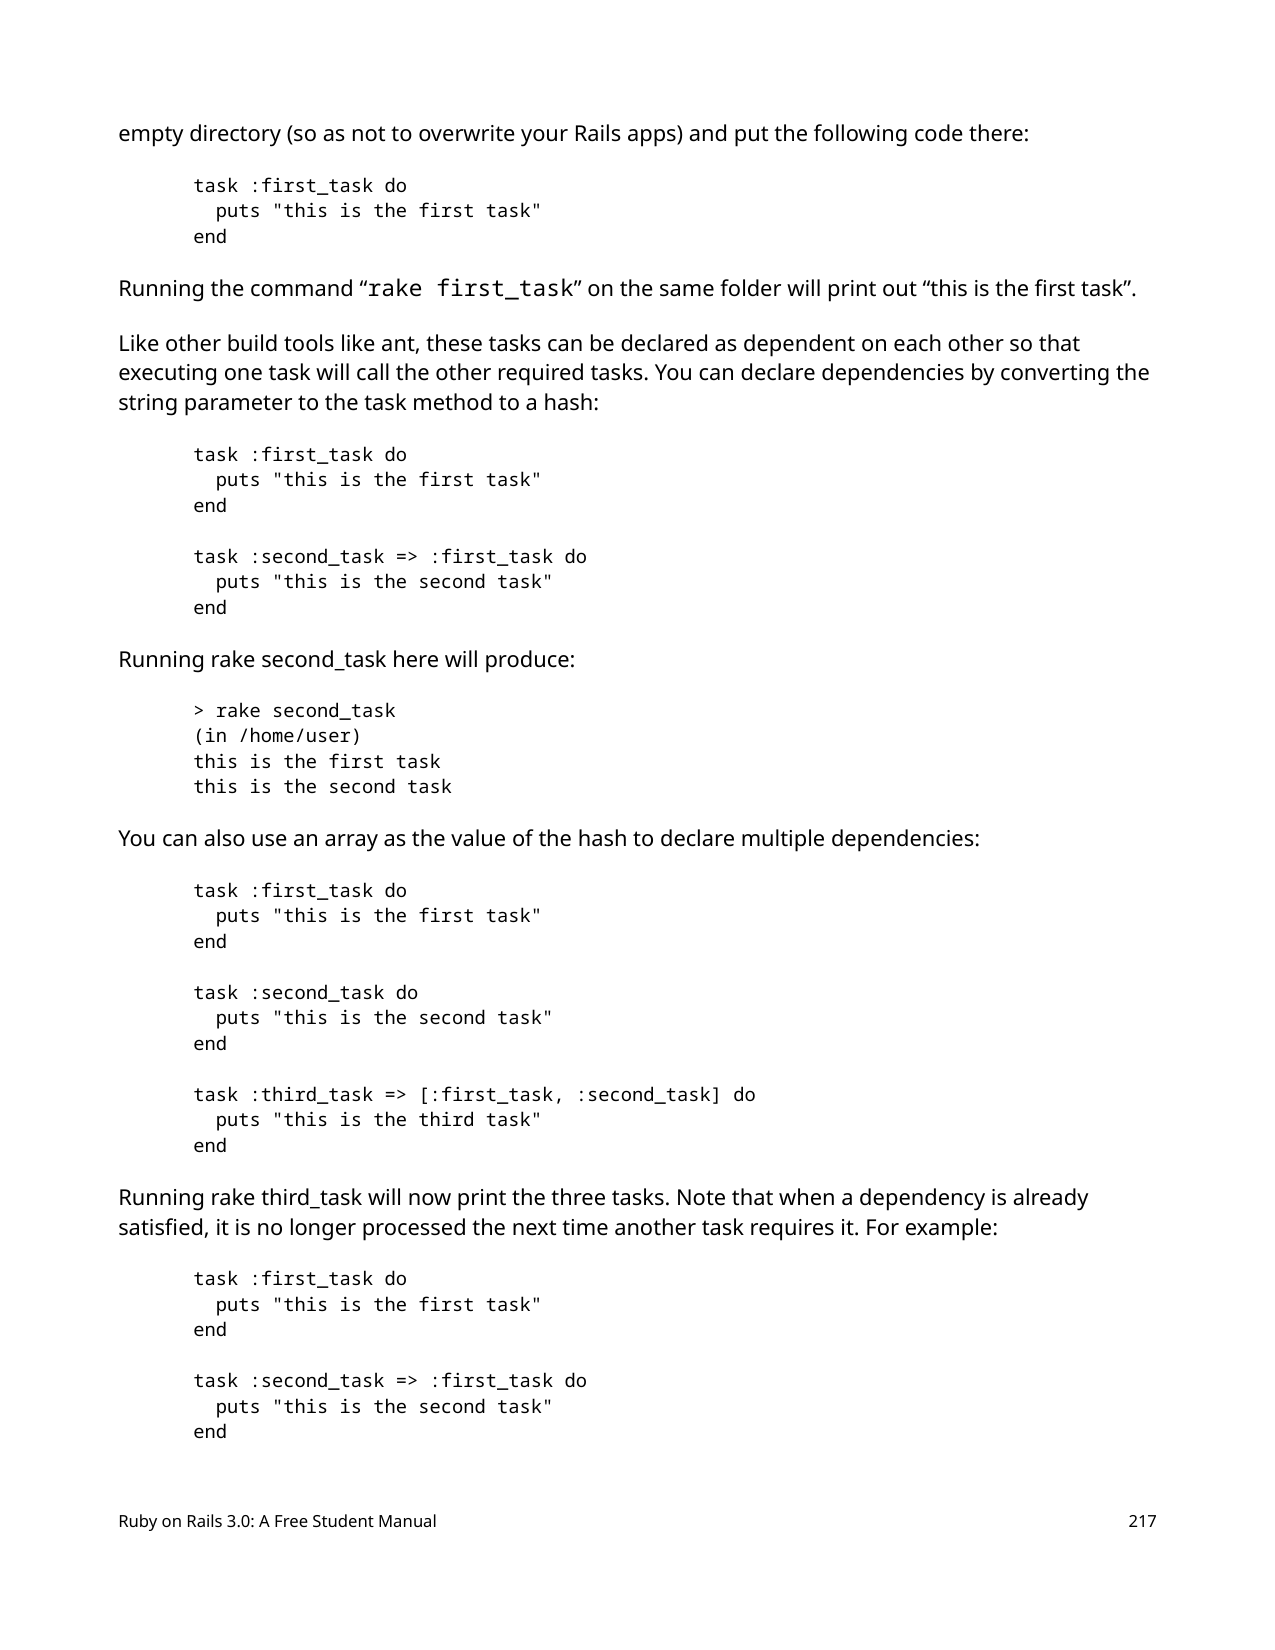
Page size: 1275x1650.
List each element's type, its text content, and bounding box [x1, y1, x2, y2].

text You can also use an array as the value of the hash to declare multiple dependencies: [118, 823, 1157, 853]
text Running the command “rake first_task” on the same folder will print out “this is the first task”. [118, 272, 1157, 304]
text Running rake third_task will now print the three tasks. Note that when a dependency is already satisfied, it is no longer processed the next time another task requires it. For example: [118, 1182, 1157, 1241]
text > rake second_task (in /home/user) this is the first task this is the second task [193, 697, 1157, 799]
text task :first_task do puts "this is the first task" end task :second_task => :first_task do puts "this is the second task" end [193, 1265, 1157, 1469]
text empty directory (so as not to overwrite your Rails apps) and put the following code there: [118, 118, 1157, 148]
text task :first_task do puts "this is the first task" end task :second_task => :first_task do puts "this is the second task" end [193, 441, 1157, 619]
text Like other build tools like ant, these tasks can be declared as dependent on each other so that executing one task will call the other required tasks. You can declare dependencies by converting the string parameter to the task method to a hash: [118, 328, 1157, 417]
text task :first_task do puts "this is the first task" end [193, 172, 1157, 248]
text Running rake second_task here will produce: [118, 643, 1157, 673]
text task :first_task do puts "this is the first task" end task :second_task do puts "this is the second task" end task :third_task => [:first_task, :second_task] do puts "this is the third task" end [193, 877, 1157, 1158]
